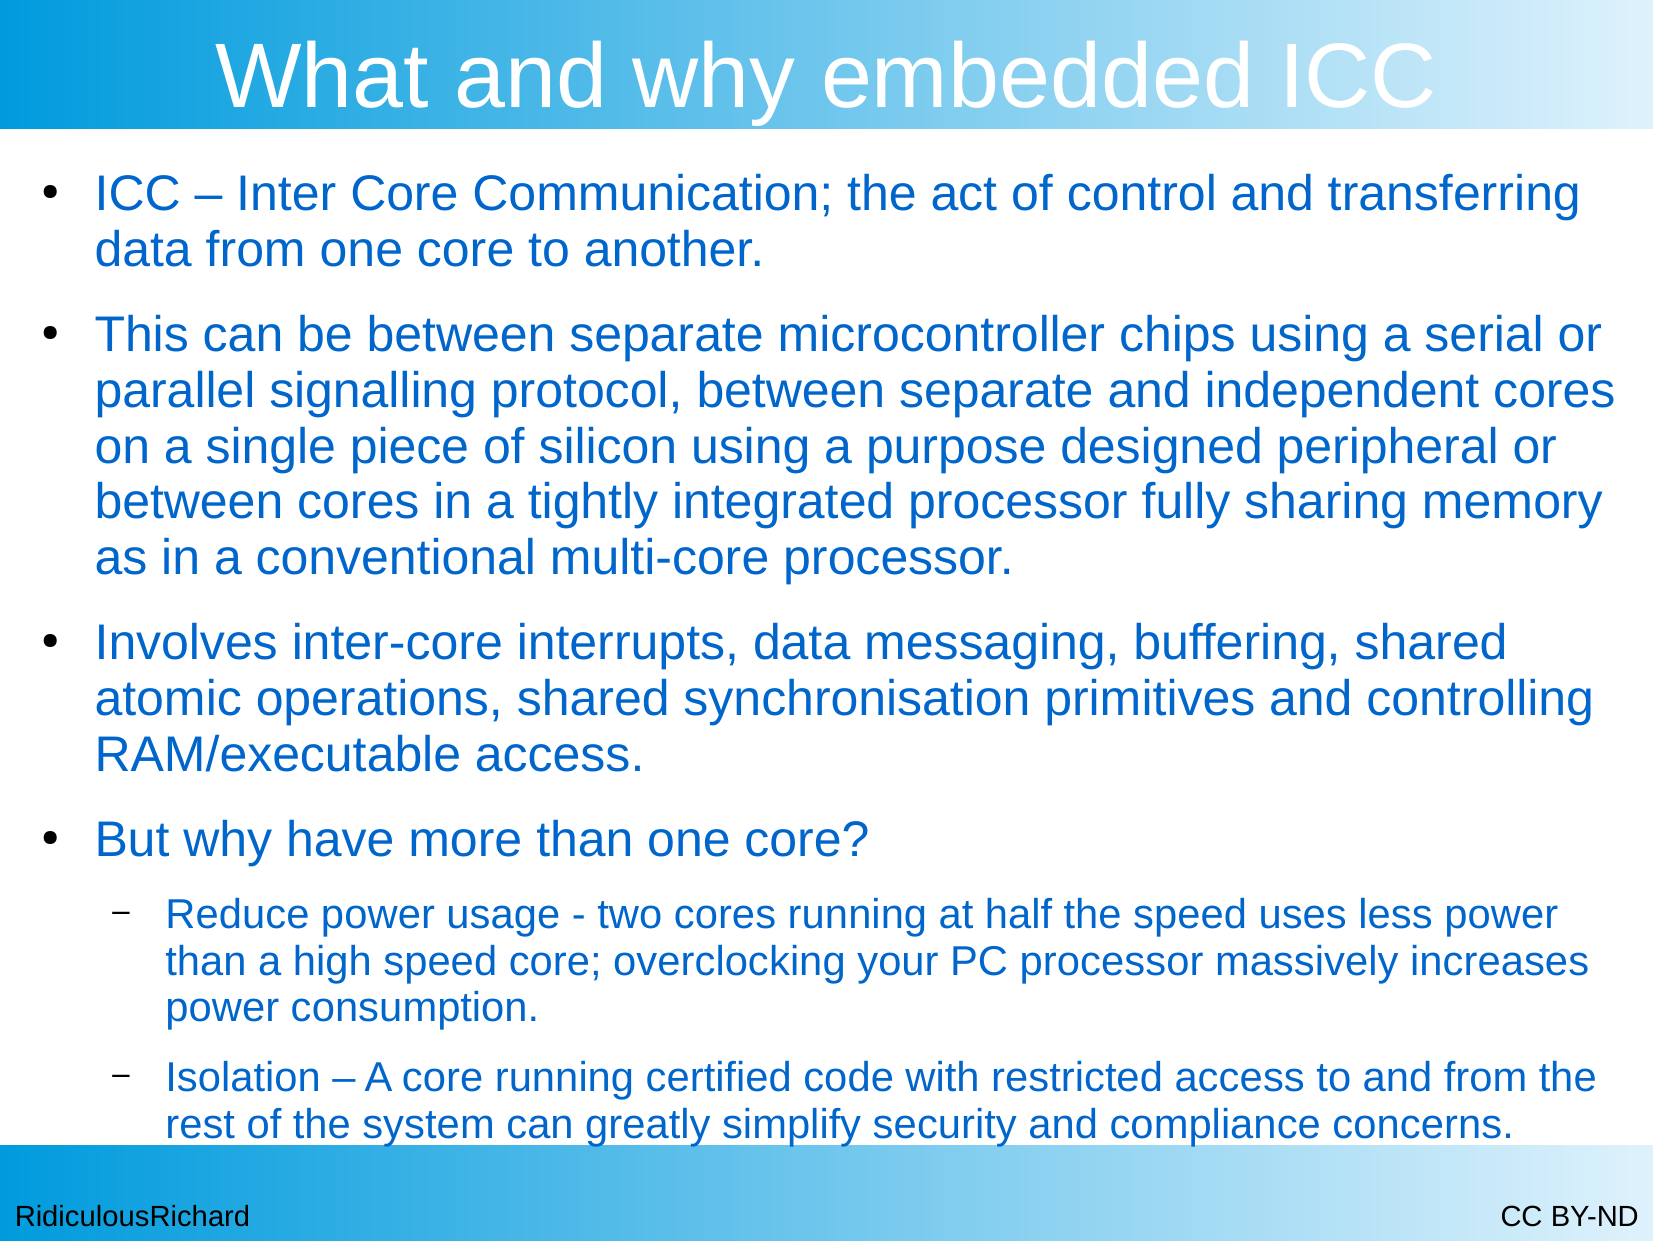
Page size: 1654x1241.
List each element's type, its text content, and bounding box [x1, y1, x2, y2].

title What and why embedded ICC [82, 23, 1571, 129]
list ICC – Inter Core Communication; the act of control and transferring data from one core to another. This can be between separate microcontroller chips using a serial or parallel signalling protocol, between separate and independent cores on a single piece of silicon using a purpose designed peripheral or between cores in a tightly integrated processor fully sharing memory as in a conventional multi-core processor. Involves inter-core interrupts, data messaging, buffering, shared atomic operations, shared synchronisation primitives and controlling RAM/executable access. But why have more than one core? Reduce power usage - two cores running at half the speed uses less power than a high speed core; overclocking your PC processor massively increases power consumption. Isolation – A core running certified code with restricted access to and from the rest of the system can greatly simplify security and compliance concerns. [23, 165, 1630, 1123]
